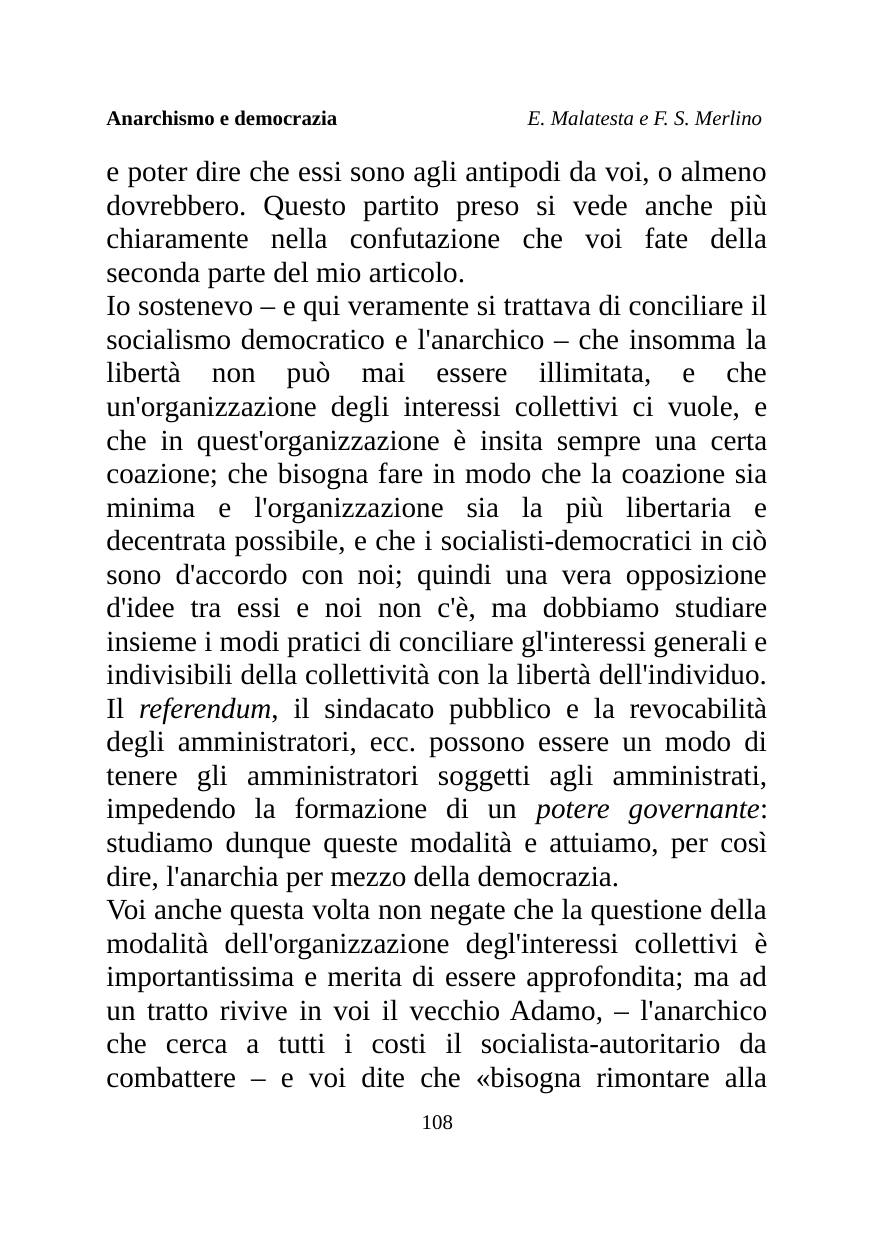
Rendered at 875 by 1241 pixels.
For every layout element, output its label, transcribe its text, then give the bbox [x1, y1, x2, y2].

text e poter dire che essi sono agli antipodi da voi, o almeno dovrebbero. Questo partito preso si vede anche più chiaramente nella confutazione che voi fate della seconda parte del mio articolo. [106, 154, 768, 288]
text Io sostenevo – e qui veramente si trattava di conciliare il socialismo democratico e l'anarchico – che insomma la libertà non può mai essere illimitata, e che un'organizzazione degli interessi collettivi ci vuole, e che in quest'organizzazione è insita sempre una certa coazione; che bisogna fare in modo che la coazione sia minima e l'organizzazione sia la più libertaria e decentrata possibile, e che i socialisti-democratici in ciò sono d'accordo con noi; quindi una vera opposizione d'idee tra essi e noi non c'è, ma dobbiamo studiare insieme i modi pratici di conciliare gl'interessi generali e indivisibili della collettività con la libertà dell'individuo. Il referendum, il sindacato pubblico e la revocabilità degli amministratori, ecc. possono essere un modo di tenere gli amministratori soggetti agli amministrati, impedendo la formazione di un potere governante: studiamo dunque queste modalità e attuiamo, per così dire, l'anarchia per mezzo della democrazia. [106, 288, 768, 892]
text Voi anche questa volta non negate che la questione della modalità dell'organizzazione degl'interessi collettivi è importantissima e merita di essere approfondita; ma ad un tratto rivive in voi il vecchio Adamo, – l'anarchico che cerca a tutti i costi il socialista-autoritario da combattere – e voi dite che «bisogna rimontare alla [106, 892, 768, 1093]
